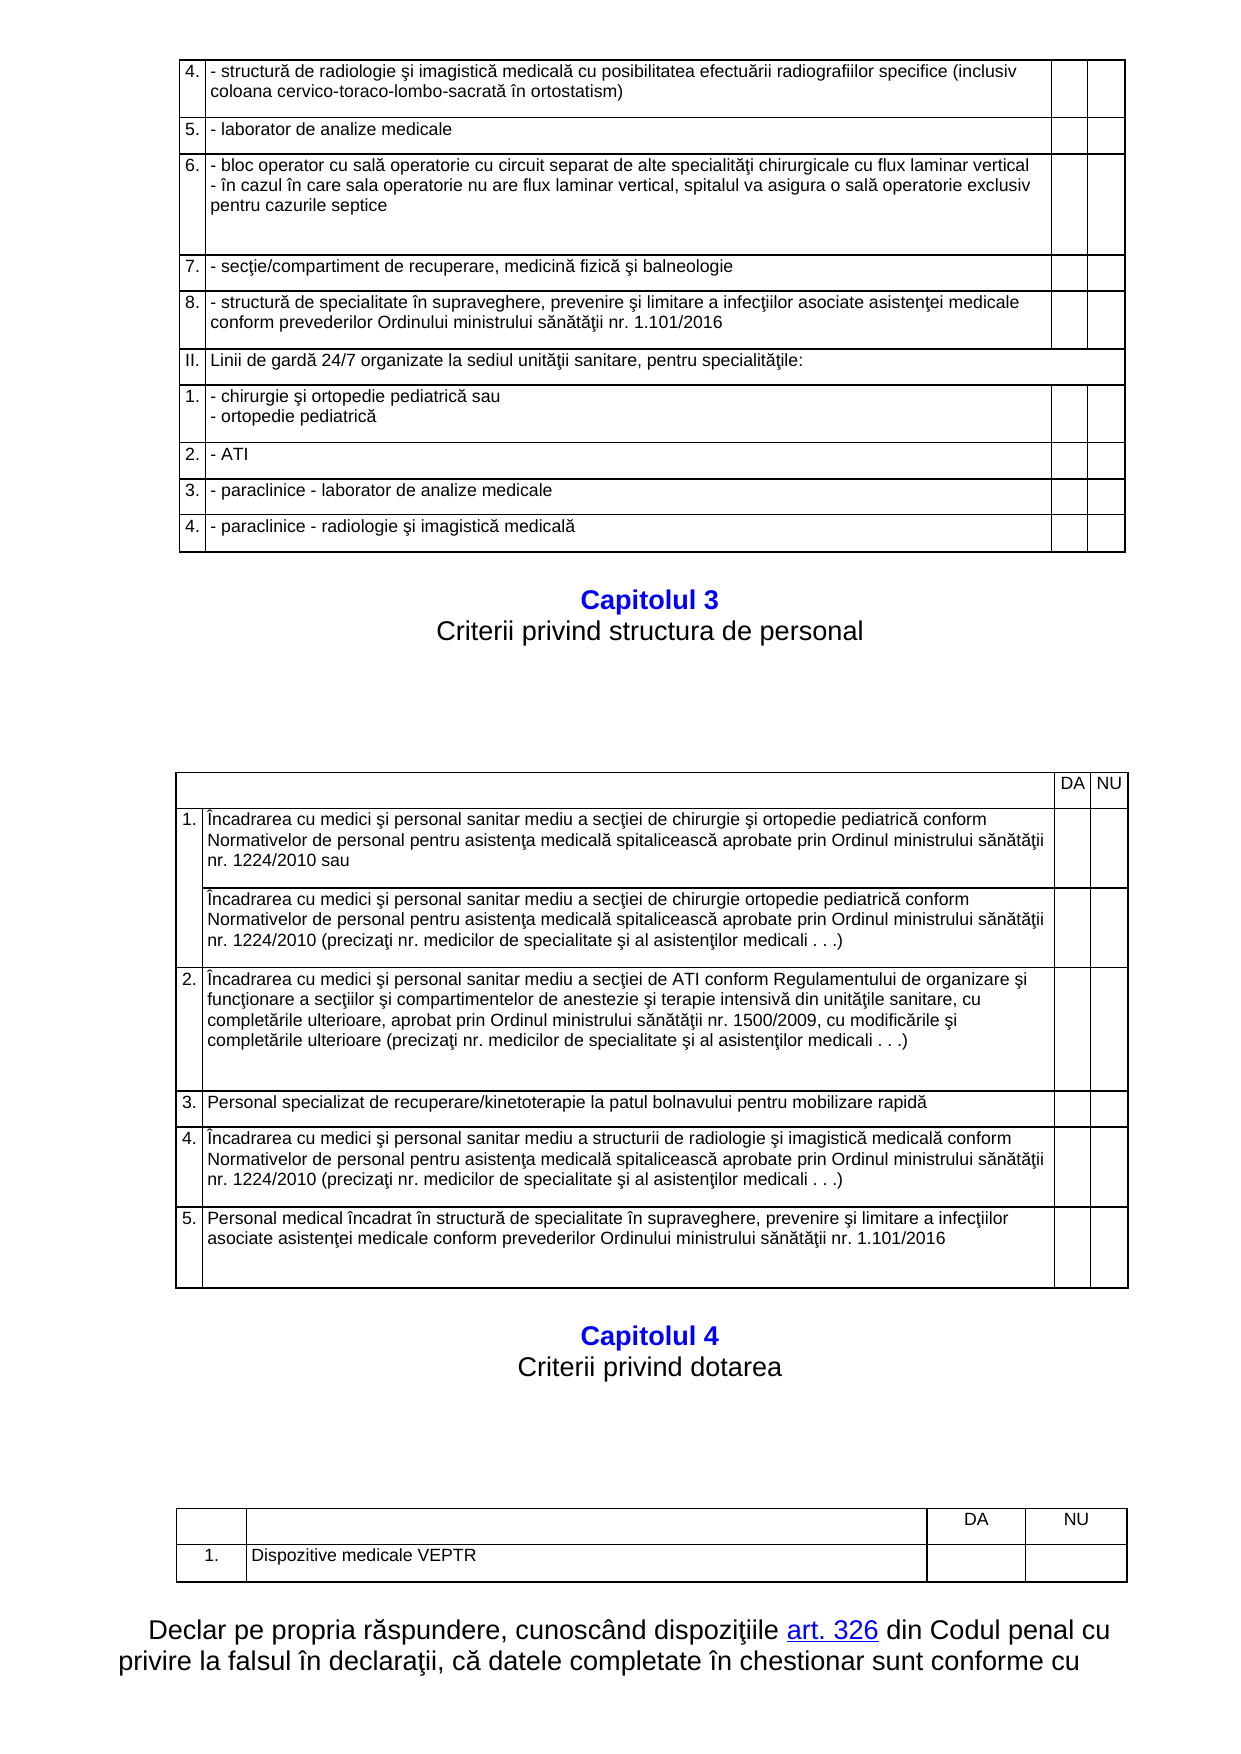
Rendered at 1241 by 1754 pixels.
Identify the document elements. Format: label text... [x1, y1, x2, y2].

table_cell [175, 153, 179, 254]
table_cell 2. [177, 968, 202, 1090]
table_header [171, 740, 176, 772]
table_header [176, 740, 202, 772]
table_cell DA [928, 1509, 1025, 1543]
table_cell Personal medical încadrat în structură de specialitate în supraveghere, prevenire şi limitare a infecţiilor asociate asistenţei medicale conform prevederilor Ordinului ministrului sănătăţii nr. 1.101/2016 [203, 1208, 1054, 1287]
table_cell Încadrarea cu medici şi personal sanitar mediu a secţiei de chirurgie ortopedie pediatrică conform Normativelor de personal pentru asistenţa medicală spitalicească aprobate prin Ordinul ministrului sănătăţii nr. 1224/2010 (precizaţi nr. medicilor de specialitate şi al asistenţilor medicali . . .) [203, 889, 1054, 967]
table_cell [1088, 443, 1124, 478]
table_cell - bloc operator cu sală operatorie cu circuit separat de alte specialităţi chirurgicale cu flux laminar vertical - în cazul în care sala operatorie nu are flux laminar vertical, spitalul va asigura o sală operatorie exclusiv pentru cazurile septice [206, 155, 1051, 254]
table_cell [1091, 1128, 1127, 1206]
table_cell [1091, 968, 1127, 1090]
table_cell [1088, 515, 1124, 551]
table_cell [1091, 1208, 1127, 1287]
table_cell - structură de radiologie şi imagistică medicală cu posibilitatea efectuării radiografiilor specifice (inclusiv coloana cervico-toraco-lombo-sacrată în ortostatism) [206, 61, 1051, 117]
table_cell - paraclinice - radiologie şi imagistică medicală [206, 515, 1051, 551]
table_cell [1088, 155, 1124, 254]
table_cell - paraclinice - laborator de analize medicale [206, 480, 1051, 514]
table_header [176, 1476, 246, 1507]
table_cell [175, 290, 179, 348]
table_cell [175, 254, 179, 290]
table_cell [1052, 386, 1087, 442]
table_cell 1. [177, 1545, 246, 1581]
table_cell Încadrarea cu medici şi personal sanitar mediu a secţiei de chirurgie şi ortopedie pediatrică conform Normativelor de personal pentru asistenţa medicală spitalicească aprobate prin Ordinul ministrului sănătăţii nr. 1224/2010 sau [203, 809, 1054, 887]
table_cell [1091, 809, 1127, 887]
table_cell [1088, 118, 1124, 153]
text Declar pe propria răspundere, cunoscând dispoziţiile art. 326 din Codul penal cu privire la falsul în declaraţii, că datele completate în chestionar sunt conforme cu [118, 1614, 1181, 1676]
table_cell [171, 1206, 175, 1287]
table_cell [1055, 889, 1090, 967]
table_cell [175, 384, 179, 442]
table_cell [175, 59, 179, 117]
table_cell [175, 117, 179, 153]
table_cell [1052, 155, 1087, 254]
table_cell 4. [177, 1128, 202, 1206]
table_cell Încadrarea cu medici şi personal sanitar mediu a secţiei de ATI conform Regulamentului de organizare şi funcţionare a secţiilor şi compartimentelor de anestezie şi terapie intensivă din unităţile sanitare, cu completările ulterioare, aprobat prin Ordinul ministrului sănătăţii nr. 1500/2009, cu modificările şi completările ulterioare (precizaţi nr. medicilor de specialitate şi al asistenţilor medicali . . .) [203, 968, 1054, 1090]
table_cell [1052, 292, 1087, 348]
table_cell [171, 808, 175, 887]
table_cell [1055, 1208, 1090, 1287]
table_cell - structură de specialitate în supraveghere, prevenire şi limitare a infecţiilor asociate asistenţei medicale conform prevederilor Ordinului ministrului sănătăţii nr. 1.101/2016 [206, 292, 1051, 348]
table_cell [175, 442, 179, 478]
table_cell [1091, 1092, 1127, 1126]
table_cell [175, 478, 179, 514]
table_cell [1055, 968, 1090, 1090]
table_cell 6. [180, 155, 205, 254]
table_cell [1052, 118, 1087, 153]
table_cell [247, 1509, 926, 1543]
table_header [1091, 740, 1128, 772]
table_cell [171, 772, 175, 807]
table_cell NU [1026, 1509, 1126, 1543]
table_cell 7. [180, 256, 205, 290]
table_cell - secţie/compartiment de recuperare, medicină fizică şi balneologie [206, 256, 1051, 290]
table_cell 3. [177, 1092, 202, 1126]
text Capitolul 4 Criterii privind dotarea [118, 1320, 1181, 1445]
table_header [246, 1476, 927, 1507]
table_cell NU [1091, 773, 1127, 807]
table_cell [1052, 256, 1087, 290]
table_cell DA [1055, 773, 1090, 807]
table_cell [171, 1090, 175, 1126]
table_cell 4. [180, 515, 205, 551]
table_cell [171, 967, 175, 1090]
table_cell 8. [180, 292, 205, 348]
table_cell [1088, 386, 1124, 442]
table_cell 1. [177, 809, 202, 967]
table_cell 5. [180, 118, 205, 153]
table_cell [1088, 256, 1124, 290]
table_cell [928, 1545, 1025, 1581]
table_cell - ATI [206, 443, 1051, 478]
table_cell [177, 773, 1054, 807]
table_cell Dispozitive medicale VEPTR [247, 1545, 926, 1581]
table_cell [1088, 292, 1124, 348]
table_cell [175, 348, 179, 384]
table_cell [1052, 515, 1087, 551]
table_cell [1055, 1092, 1090, 1126]
table_cell [1052, 480, 1087, 514]
table_cell [1088, 480, 1124, 514]
table_cell Linii de gardă 24/7 organizate la sediul unităţii sanitare, pentru specialităţile: [206, 350, 1124, 384]
table_cell [171, 1126, 175, 1206]
table_cell 3. [180, 480, 205, 514]
table_cell [172, 1508, 176, 1543]
table_cell II. [180, 350, 205, 384]
table_cell [172, 1544, 176, 1581]
table_header [172, 1476, 176, 1507]
table_cell [1026, 1545, 1126, 1581]
table_cell [1091, 889, 1127, 967]
table_header [1026, 1476, 1127, 1507]
table_cell [1052, 443, 1087, 478]
text Capitolul 3 Criterii privind structura de personal [118, 584, 1181, 709]
table_header [927, 1476, 1026, 1507]
table_cell - chirurgie şi ortopedie pediatrică sau - ortopedie pediatrică [206, 386, 1051, 442]
table_cell [1052, 61, 1087, 117]
table_cell [1055, 1128, 1090, 1206]
table_cell [177, 1509, 246, 1543]
table_cell [1055, 809, 1090, 887]
table_cell 5. [177, 1208, 202, 1287]
table_cell 2. [180, 443, 205, 478]
table_header [1055, 740, 1091, 772]
table_cell Încadrarea cu medici şi personal sanitar mediu a structurii de radiologie şi imagistică medicală conform Normativelor de personal pentru asistenţa medicală spitalicească aprobate prin Ordinul ministrului sănătăţii nr. 1224/2010 (precizaţi nr. medicilor de specialitate şi al asistenţilor medicali . . .) [203, 1128, 1054, 1206]
table_cell [1088, 61, 1124, 117]
table_cell 1. [180, 386, 205, 442]
table_cell [171, 887, 175, 967]
table_header [202, 740, 1054, 772]
table_cell - laborator de analize medicale [206, 118, 1051, 153]
table_cell Personal specializat de recuperare/kinetoterapie la patul bolnavului pentru mobilizare rapidă [203, 1092, 1054, 1126]
table_cell 4. [180, 61, 205, 117]
table_cell [175, 514, 179, 551]
